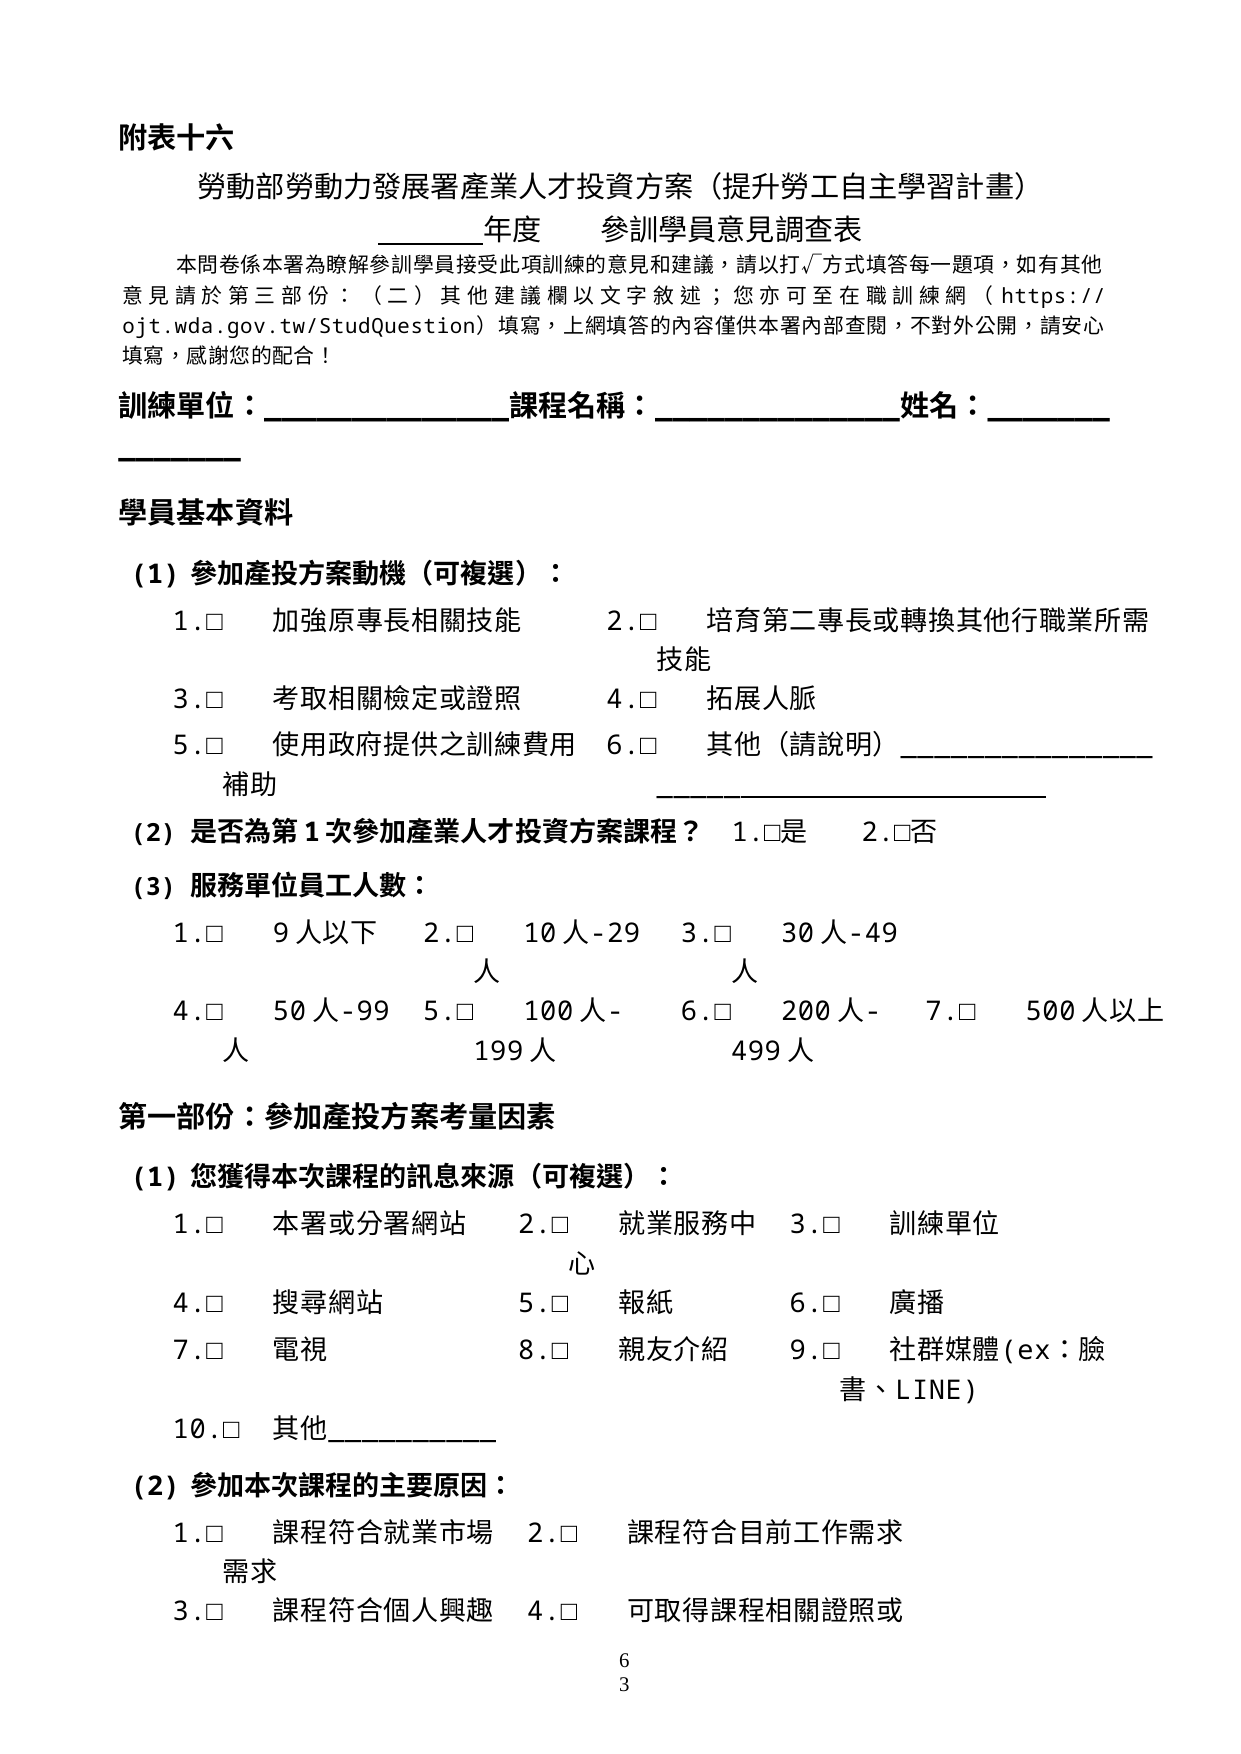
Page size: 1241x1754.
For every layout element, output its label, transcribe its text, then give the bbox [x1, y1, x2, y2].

table_header 本署或分署網站 [174, 1202, 519, 1281]
table_cell 報紙 [519, 1281, 791, 1328]
table_cell 可取得課程相關證照或證書 [528, 1589, 930, 1639]
table_cell 500人以上 [926, 989, 1178, 1068]
list 是否為第1次參加產業人才投資方案課程？ 1.□是 2.□否 [131, 809, 1122, 849]
table_cell 200人-499人 [682, 989, 926, 1068]
table_cell 考取相關檢定或證照 [174, 677, 607, 723]
text 訓練單位：______________課程名稱：______________姓名：______________ [118, 382, 1122, 464]
text 年度 參訓學員意見調查表 [118, 206, 1122, 249]
table_header [930, 1511, 1222, 1589]
text 第一部份：參加產投方案考量因素 [118, 1093, 1122, 1135]
table_header 課程符合就業市場需求 [174, 1511, 528, 1589]
list 您獲得本次課程的訊息來源（可複選）： [131, 1155, 1122, 1195]
list 參加本次課程的主要原因： [131, 1464, 1122, 1503]
table_cell 電視 [174, 1328, 519, 1407]
table_header 10人-29人 [424, 911, 682, 989]
table_cell 其他（請說明）____________________ [608, 723, 1178, 802]
table_cell [791, 1407, 1178, 1456]
table_header 培育第二專長或轉換其他行職業所需技能 [608, 599, 1178, 677]
table_cell 其他__________ [174, 1407, 519, 1456]
table_cell 廣播 [791, 1281, 1178, 1328]
table_header 加強原專長相關技能 [174, 599, 607, 677]
list 服務單位員工人數： [131, 864, 1122, 903]
table_cell 拓展人脈 [608, 677, 1178, 723]
table_cell 搜尋網站 [174, 1281, 519, 1328]
table_header 課程符合目前工作需求 [528, 1511, 930, 1589]
table_header 就業服務中心 [519, 1202, 791, 1281]
table_header 30人-49人 [682, 911, 926, 989]
text 本問卷係本署為瞭解參訓學員接受此項訓練的意見和建議，請以打√方式填答每一題項，如有其他意見請於第三部份：（二）其他建議欄以文字敘述；您亦可至在職訓練網（https://ojt.wda.gov.tw/StudQuestion）填寫，上網填答的內容僅供本署內部查閱，不對外公開，請安心填寫，感謝您的配合！ [122, 249, 1106, 370]
table_header 訓練單位 [791, 1202, 1178, 1281]
table_cell [519, 1407, 791, 1456]
table_cell 50人-99人 [174, 989, 424, 1068]
text 附表十六 [118, 114, 1122, 157]
table_cell 社群媒體(ex：臉書、LINE) [791, 1328, 1178, 1407]
table_cell 課程符合個人興趣 [174, 1589, 528, 1639]
table_cell 使用政府提供之訓練費用補助 [174, 723, 607, 802]
table_cell [930, 1589, 1222, 1639]
table_header [926, 911, 1178, 989]
table_cell 100人-199人 [424, 989, 682, 1068]
list 參加產投方案動機（可複選）： [131, 552, 1122, 591]
table_cell 親友介紹 [519, 1328, 791, 1407]
text 學員基本資料 [118, 489, 1122, 532]
text 勞動部勞動力發展署產業人才投資方案（提升勞工自主學習計畫） [118, 164, 1122, 206]
table_header 9人以下 [174, 911, 424, 989]
